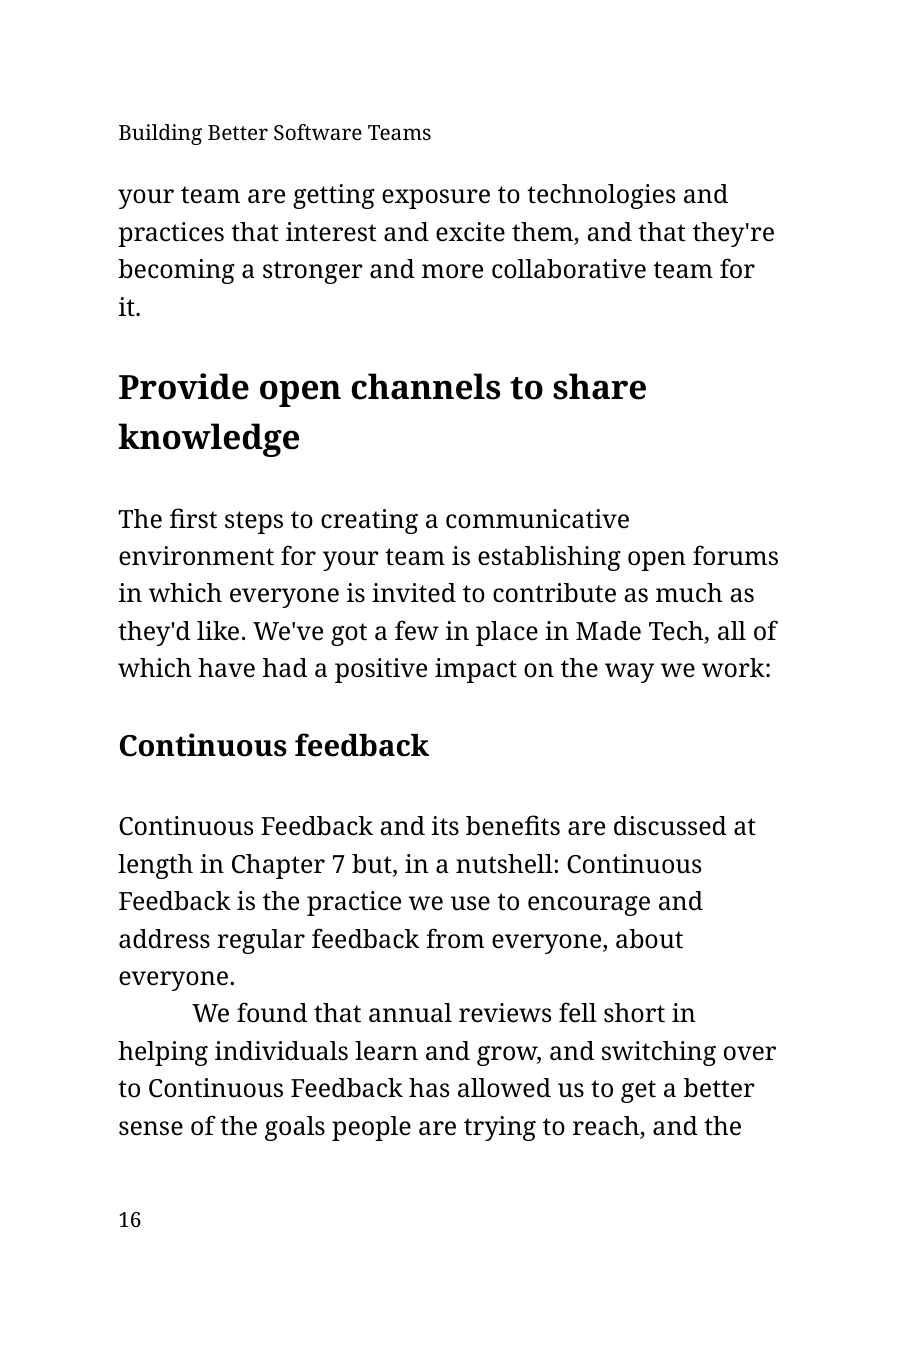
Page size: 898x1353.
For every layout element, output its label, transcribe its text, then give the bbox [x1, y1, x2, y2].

text We found that annual reviews fell short in helping individuals learn and grow, and switching over to Continuous Feedback has allowed us to get a better sense of the goals people are trying to reach, and the [118, 996, 779, 1142]
text Continuous Feedback and its benefits are discussed at length in Chapter 7 but, in a nutshell: Continuous Feedback is the practice we use to encourage and address regular feedback from everyone, about everyone. [118, 809, 779, 993]
subtitle Continuous feedback [118, 726, 779, 765]
text The first steps to creating a communicative environment for your team is establishing open forums in which everyone is invited to contribute as much as they'd like. We've got a few in place in Made Tech, all of which have had a positive impact on the way we work: [118, 501, 779, 685]
text your team are getting exposure to technologies and practices that interest and excite them, and that they're becoming a stronger and more collaborative team for it. [118, 177, 779, 323]
subtitle Provide open channels to share knowledge [118, 364, 779, 459]
